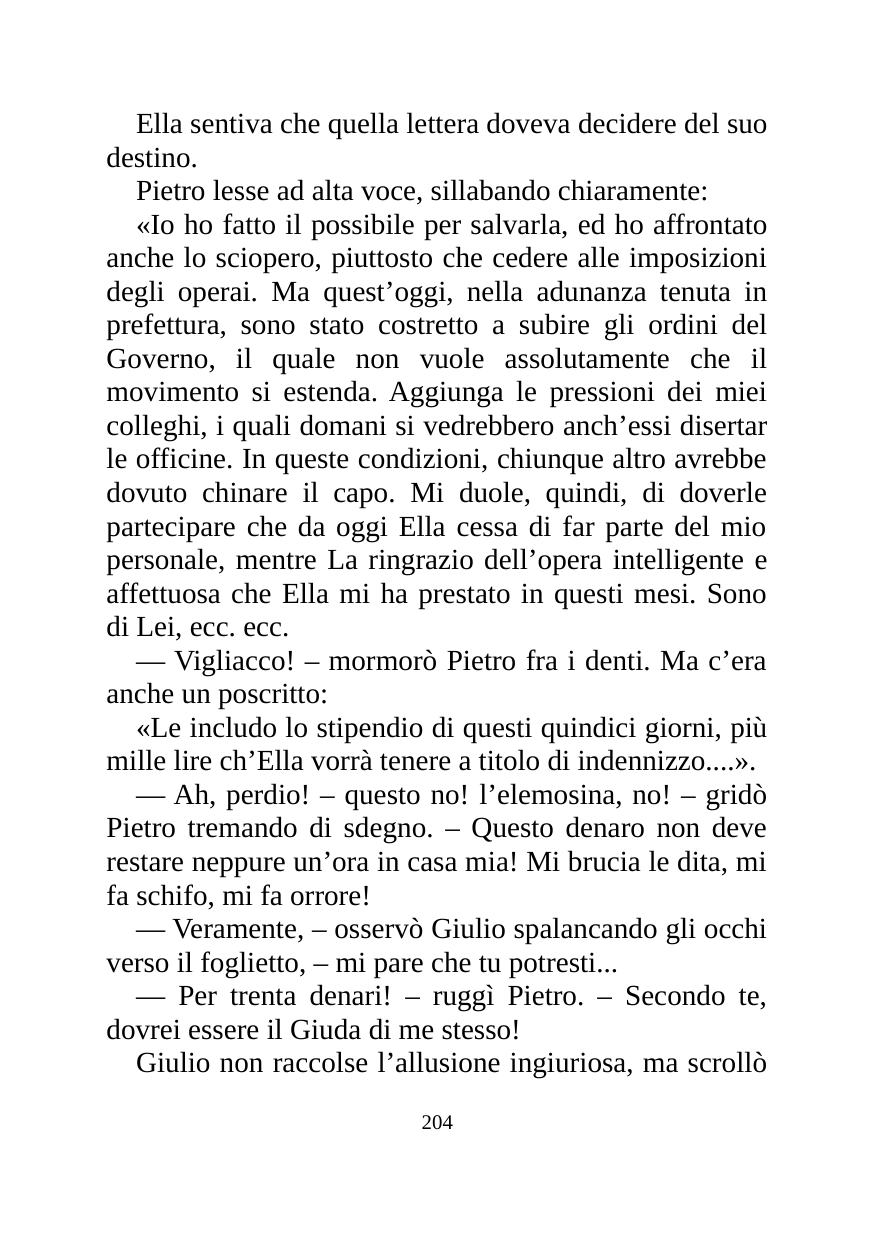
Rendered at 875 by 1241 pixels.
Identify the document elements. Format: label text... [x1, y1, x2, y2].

text — Veramente, – osservò Giulio spalancando gli occhi verso il foglietto, – mi pare che tu potresti... [106, 911, 768, 978]
text «Io ho fatto il possibile per salvarla, ed ho affrontato anche lo sciopero, piuttosto che cedere alle imposizioni degli operai. Ma quest’oggi, nella adunanza tenuta in prefettura, sono stato costretto a subire gli ordini del Governo, il quale non vuole assolutamente che il movimento si estenda. Aggiunga le pressioni dei miei colleghi, i quali domani si vedrebbero anch’essi disertar le officine. In queste condizioni, chiunque altro avrebbe dovuto chinare il capo. Mi duole, quindi, di doverle partecipare che da oggi Ella cessa di far parte del mio personale, mentre La ringrazio dell’opera intelligente e affettuosa che Ella mi ha prestato in questi mesi. Sono di Lei, ecc. ecc. [106, 207, 768, 643]
text «Le includo lo stipendio di questi quindici giorni, più mille lire ch’Ella vorrà tenere a titolo di indennizzo....». [106, 710, 768, 777]
text Giulio non raccolse l’allusione ingiuriosa, ma scrollò [106, 1045, 768, 1079]
text — Per trenta denari! – ruggì Pietro. – Secondo te, dovrei essere il Giuda di me stesso! [106, 978, 768, 1045]
text Pietro lesse ad alta voce, sillabando chiaramente: [106, 173, 768, 207]
text Ella sentiva che quella lettera doveva decidere del suo destino. [106, 106, 768, 173]
text — Vigliacco! – mormorò Pietro fra i denti. Ma c’era anche un poscritto: [106, 643, 768, 710]
text — Ah, perdio! – questo no! l’elemosina, no! – gridò Pietro tremando di sdegno. – Questo denaro non deve restare neppure un’ora in casa mia! Mi brucia le dita, mi fa schifo, mi fa orrore! [106, 777, 768, 911]
